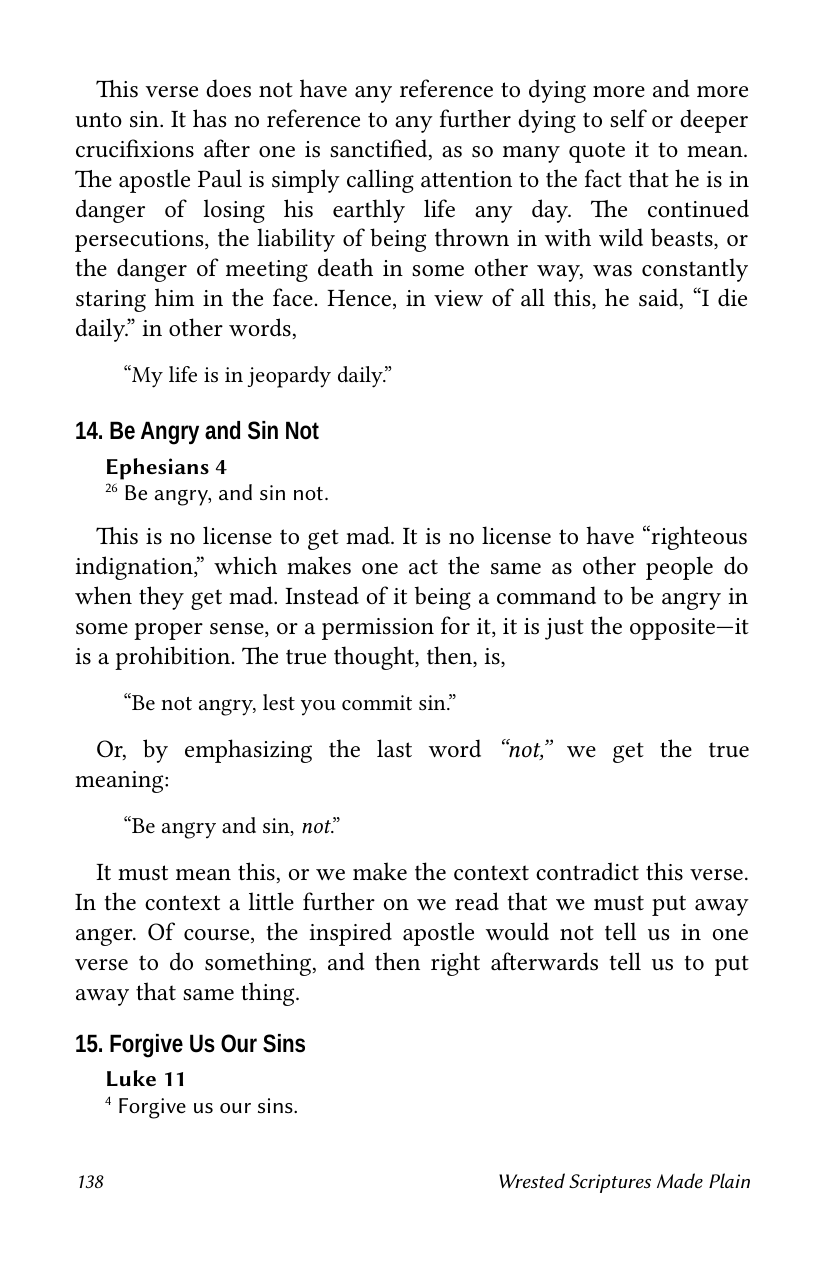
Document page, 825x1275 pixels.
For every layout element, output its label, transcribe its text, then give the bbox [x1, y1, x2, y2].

text Ephesians 4 [105, 454, 750, 480]
text It must mean this, or we make the context contradict this verse. In the context a little further on we read that we must put away anger. Of course, the inspired apostle would not tell us in one verse to do something, and then right afterwards tell us to put away that same thing. [75, 858, 750, 1006]
text “Be not angry, lest you commit sin.” [105, 689, 720, 716]
text Luke 11 [105, 1066, 750, 1092]
text “My life is in jeopardy daily.” [105, 362, 720, 388]
text This verse does not have any reference to dying more and more unto sin. It has no reference to any further dying to self or deeper crucifixions after one is sanctified, as so many quote it to mean. The apostle Paul is simply calling attention to the fact that he is in danger of losing his earthly life any day. The continued persecutions, the liability of being thrown in with wild beasts, or the danger of meeting death in some other way, was constantly staring him in the face. Hence, in view of all this, he said, “I die daily.” in other words, [75, 75, 750, 343]
text 26 Be angry, and sin not. [105, 480, 720, 506]
text 4 Forgive us our sins. [105, 1092, 720, 1119]
text Or, by emphasizing the last word “not,” we get the true meaning: [75, 735, 750, 793]
subtitle 14. Be Angry and Sin Not [75, 416, 750, 445]
text “Be angry and sin, not.” [105, 813, 720, 839]
text This is no license to get mad. It is no license to have “righteous indignation,” which makes one act the same as other people do when they get mad. Instead of it being a command to be angry in some proper sense, or a permission for it, it is just the opposite—it is a prohibition. The true thought, then, is, [75, 522, 750, 670]
subtitle 15. Forgive Us Our Sins [75, 1029, 750, 1057]
